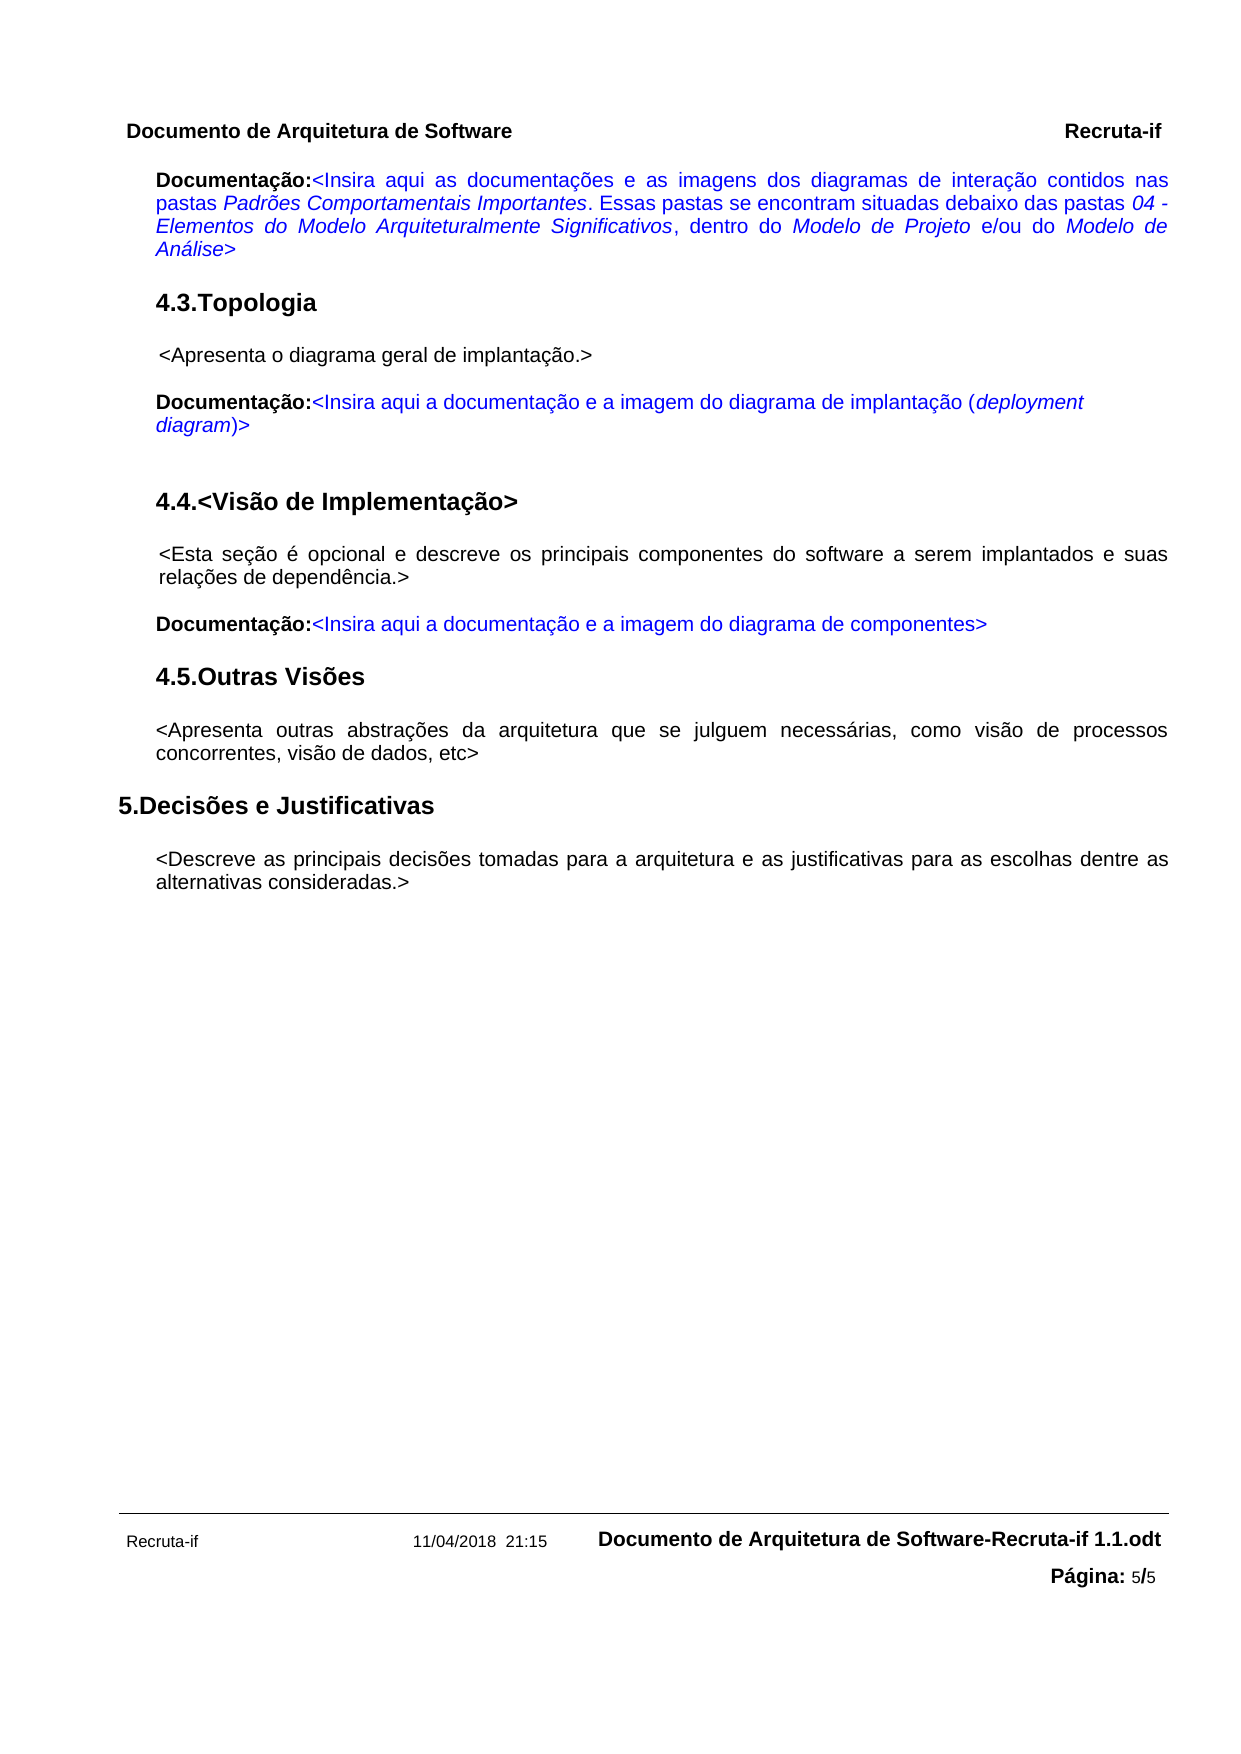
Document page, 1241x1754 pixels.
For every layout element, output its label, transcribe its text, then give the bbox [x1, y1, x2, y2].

text Documentação:<Insira aqui a documentação e a imagem do diagrama de implantação (deployment diagram)> [156, 390, 1170, 437]
list <Visão de Implementação> [156, 487, 1170, 515]
text <Descreve as principais decisões tomadas para a arquitetura e as justificativas para as escolhas dentre as alternativas consideradas.> [156, 847, 1170, 894]
text <Apresenta outras abstrações da arquitetura que se julguem necessárias, como visão de processos concorrentes, visão de dados, etc> [156, 718, 1170, 765]
list Outras Visões [156, 663, 1170, 691]
text Documentação:<Insira aqui a documentação e a imagem do diagrama de componentes> [156, 612, 1170, 636]
list Decisões e Justificativas [118, 792, 1170, 820]
text <Esta seção é opcional e descreve os principais componentes do software a serem implantados e suas relações de dependência.> [159, 543, 1170, 589]
text <Apresenta o diagrama geral de implantação.> [159, 344, 1170, 367]
list Topologia [156, 288, 1170, 316]
text Documentação:<Insira aqui as documentações e as imagens dos diagramas de interação contidos nas pastas Padrões Comportamentais Importantes. Essas pastas se encontram situadas debaixo das pastas 04 - Elementos do Modelo Arquiteturalmente Significativos, dentro do Modelo de Projeto e/ou do Modelo de Análise> [156, 168, 1170, 261]
